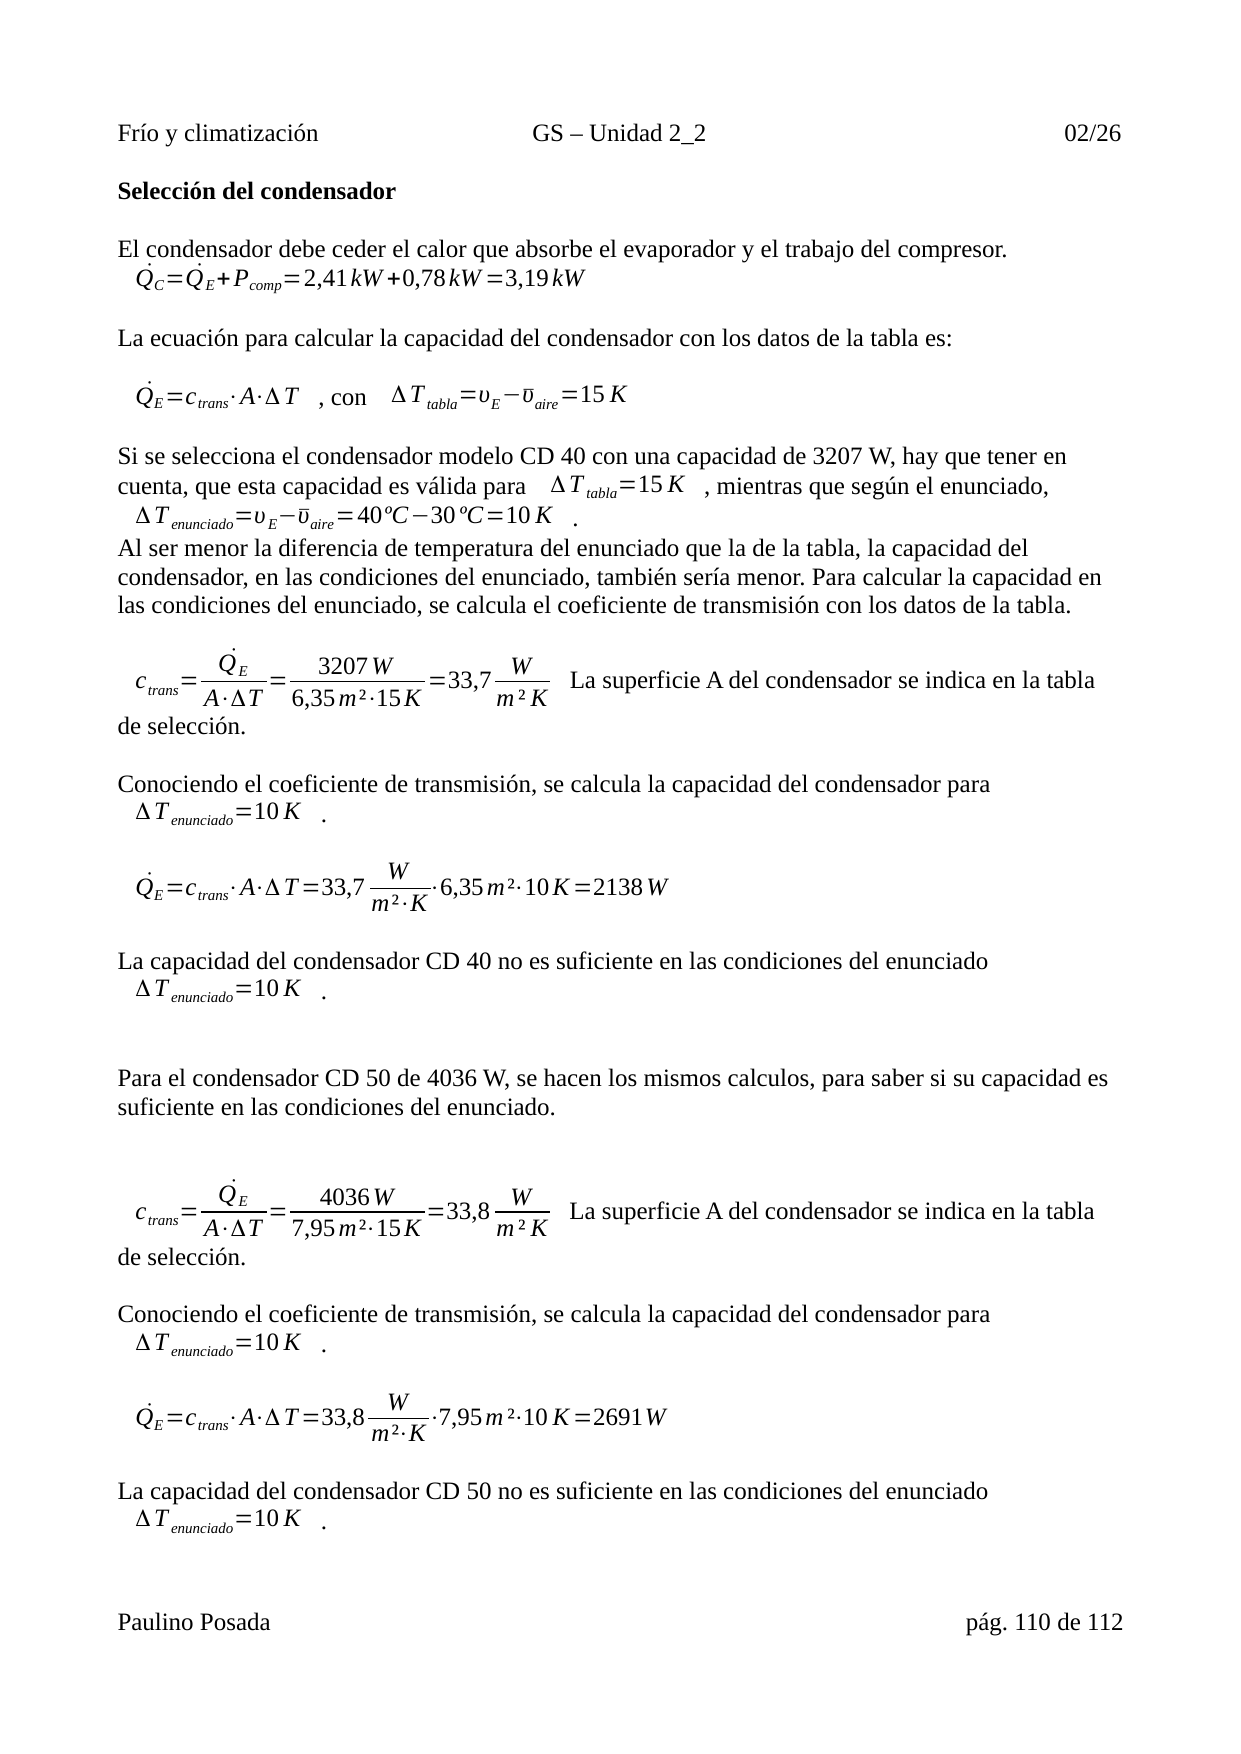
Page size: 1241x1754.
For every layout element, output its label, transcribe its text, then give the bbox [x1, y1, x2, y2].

text Selección del condensador [5, 176, 1123, 205]
text Al ser menor la diferencia de temperatura del enunciado que la de la tabla, la capacidad del condensador, en las condiciones del enunciado, también sería menor. Para calcular la capacidad en las condiciones del enunciado, se calcula el coeficiente de transmisión con los datos de la tabla. [5, 533, 1123, 619]
text Conociendo el coeficiente de transmisión, se calcula la capacidad del condensador para . [5, 769, 1123, 829]
text , con [5, 381, 1123, 413]
text La superficie A del condensador se indica en la tabla de selección. [5, 648, 1123, 740]
text La ecuación para calcular la capacidad del condensador con los datos de la tabla es: [5, 323, 1123, 352]
text La capacidad del condensador CD 40 no es suficiente en las condiciones del enunciado. [5, 946, 1123, 1006]
text La superficie A del condensador se indica en la tabla de selección. [5, 1178, 1123, 1271]
text El condensador debe ceder el calor que absorbe el evaporador y el trabajo del compresor. [5, 234, 1123, 263]
text Para el condensador CD 50 de 4036 W, se hacen los mismos calculos, para saber si su capacidad es suficiente en las condiciones del enunciado. [5, 1063, 1123, 1121]
text Conociendo el coeficiente de transmisión, se calcula la capacidad del condensador para . [5, 1299, 1123, 1359]
text La capacidad del condensador CD 50 no es suficiente en las condiciones del enunciado. [5, 1476, 1123, 1536]
text Si se selecciona el condensador modelo CD 40 con una capacidad de 3207 W, hay que tener en cuenta, que esta capacidad es válida para , mientras que según el enunciado, . [5, 441, 1123, 533]
